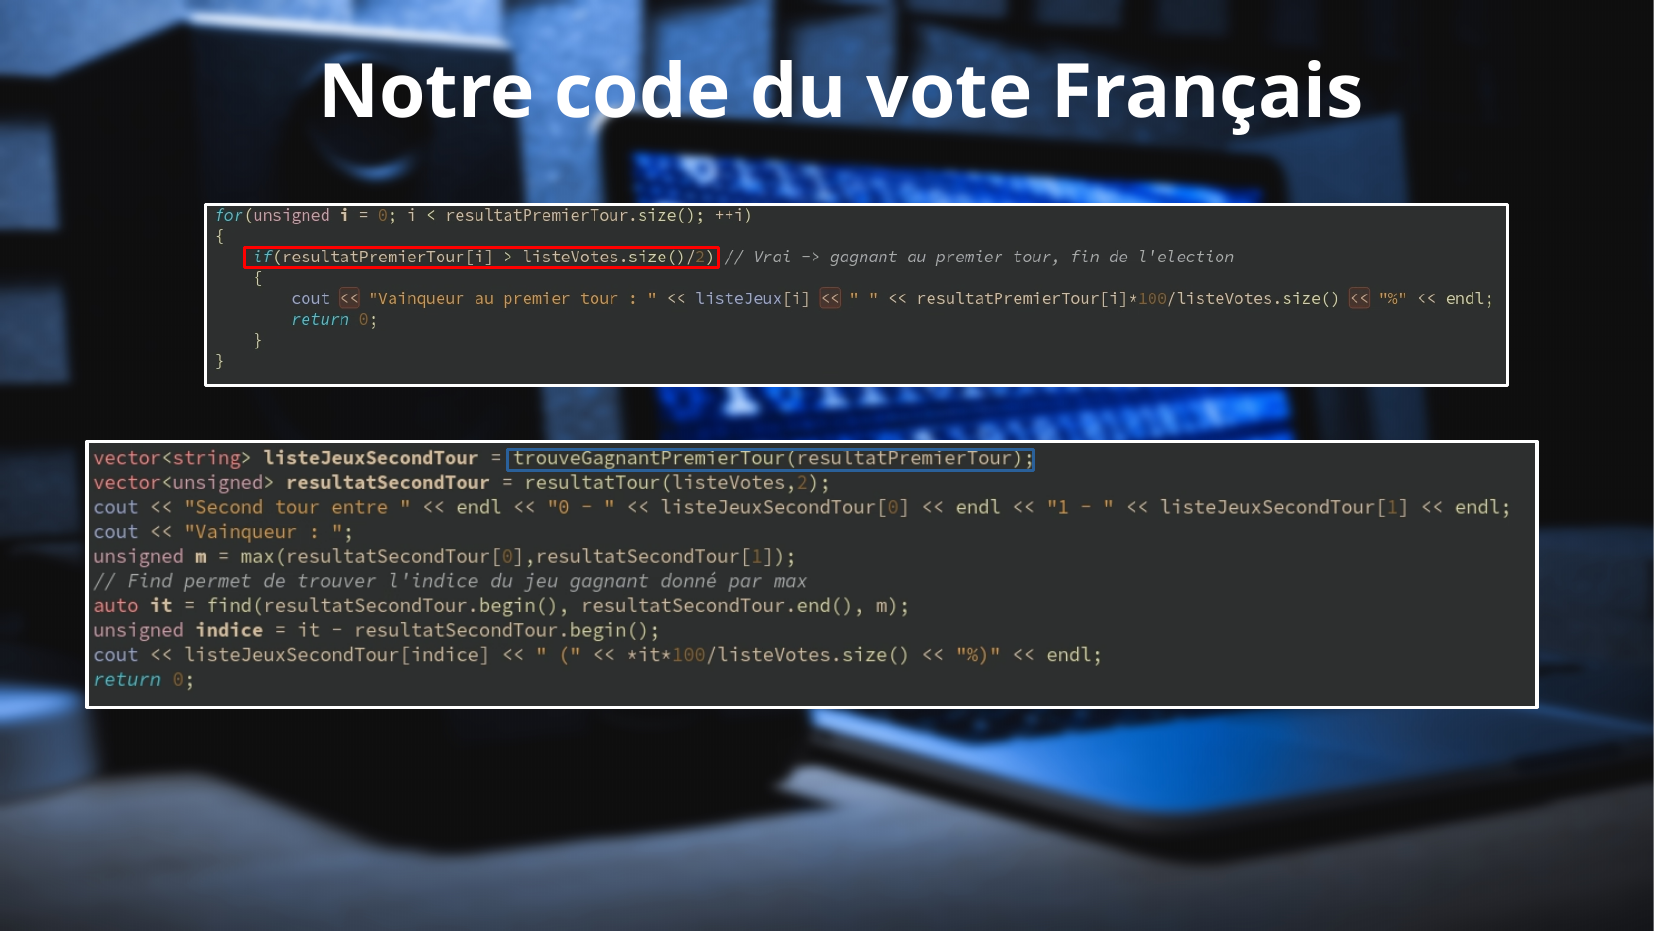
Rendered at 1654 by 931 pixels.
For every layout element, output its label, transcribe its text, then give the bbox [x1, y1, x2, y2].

title Notre code du vote Français [236, 0, 1447, 180]
picture [0, 0, 1654, 931]
